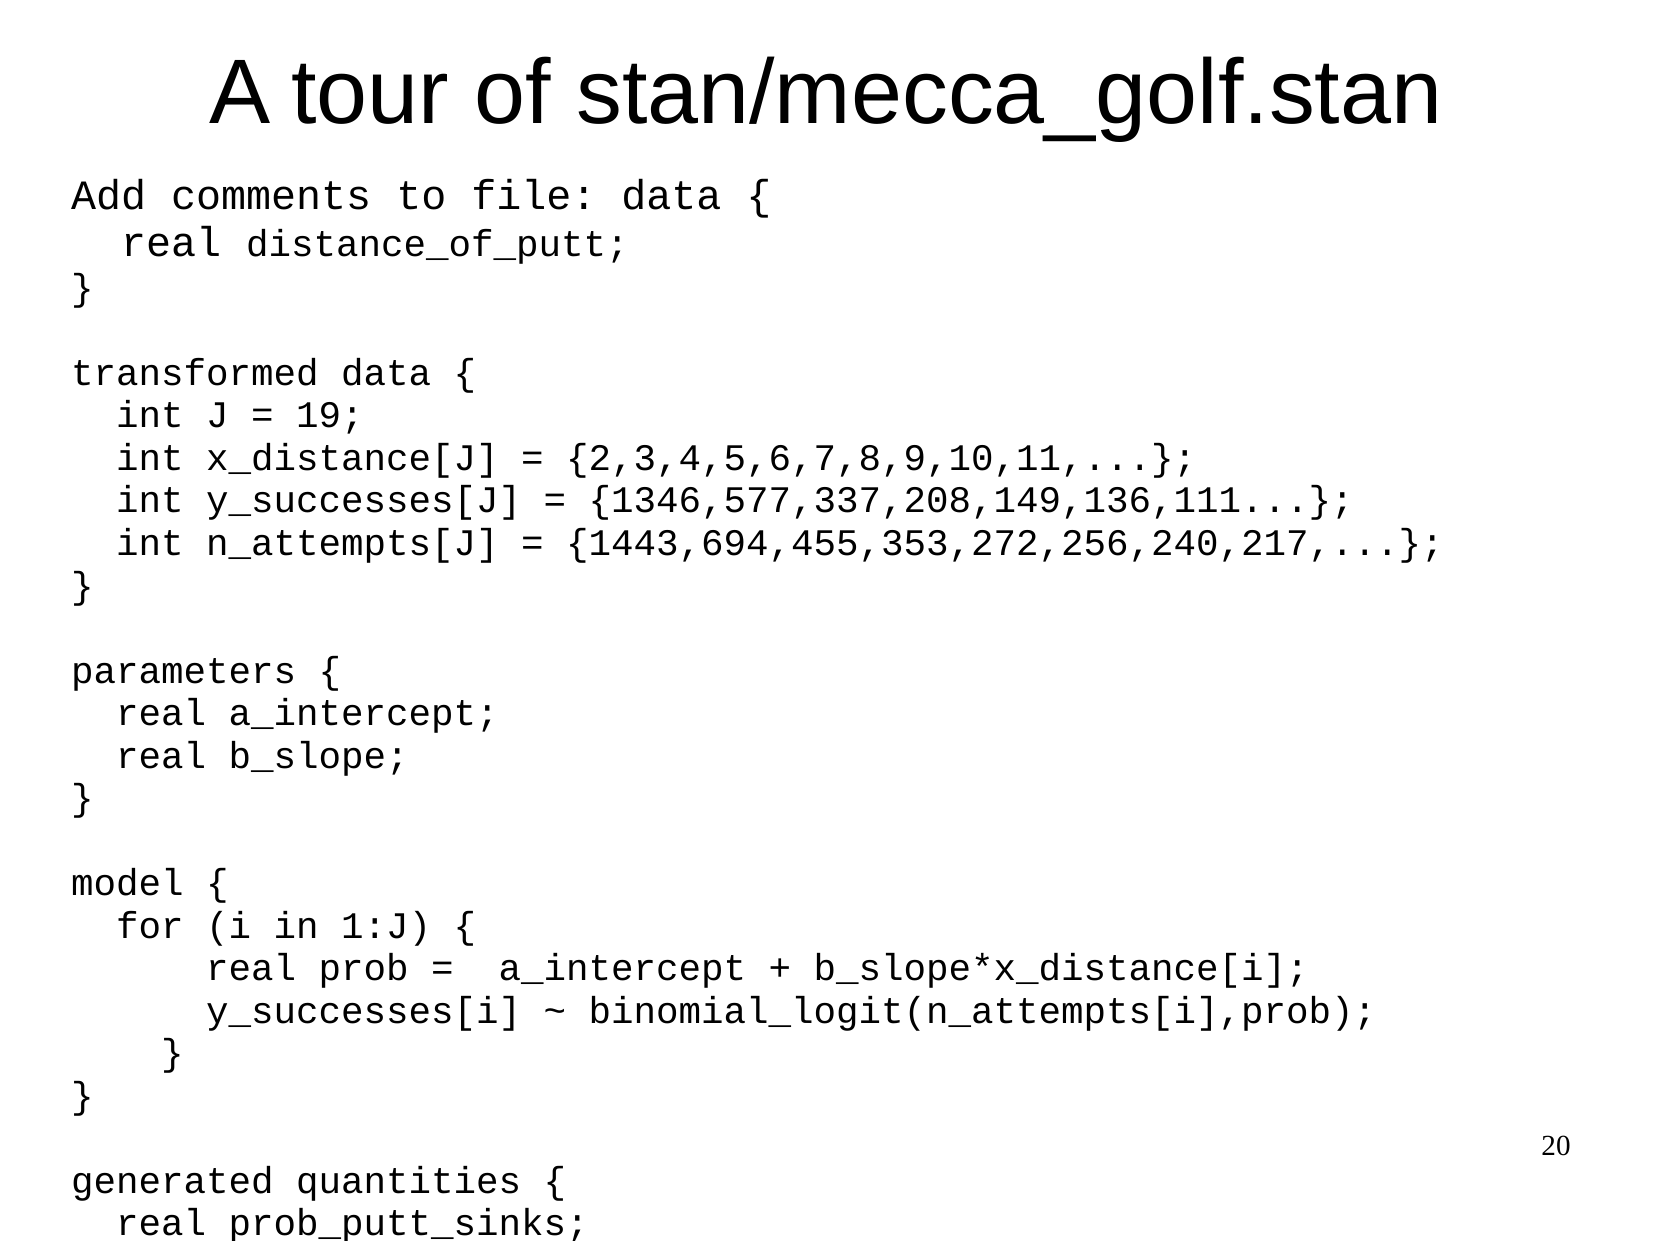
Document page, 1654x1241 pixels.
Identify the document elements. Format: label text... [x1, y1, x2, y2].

title A tour of stan/mecca_golf.stan [82, 40, 1571, 144]
list Add comments to file: data { real distance_of_putt; } transformed data { int J = 19; int x_distance[J] = {2,3,4,5,6,7,8,9,10,11,...}; int y_successes[J] = {1346,577,337,208,149,136,111...}; int n_attempts[J] = {1443,694,455,353,272,256,240,217,...}; } parameters { real a_intercept; real b_slope; } model { for (i in 1:J) { real prob = a_intercept + b_slope*x_distance[i]; y_successes[i] ~ binomial_logit(n_attempts[i],prob); } } generated quantities { real prob_putt_sinks; prob_putt_sinks = 1/(1 + exp(- (a_intercept + b_slope * distance_of_putt))); } [71, 174, 1560, 1241]
